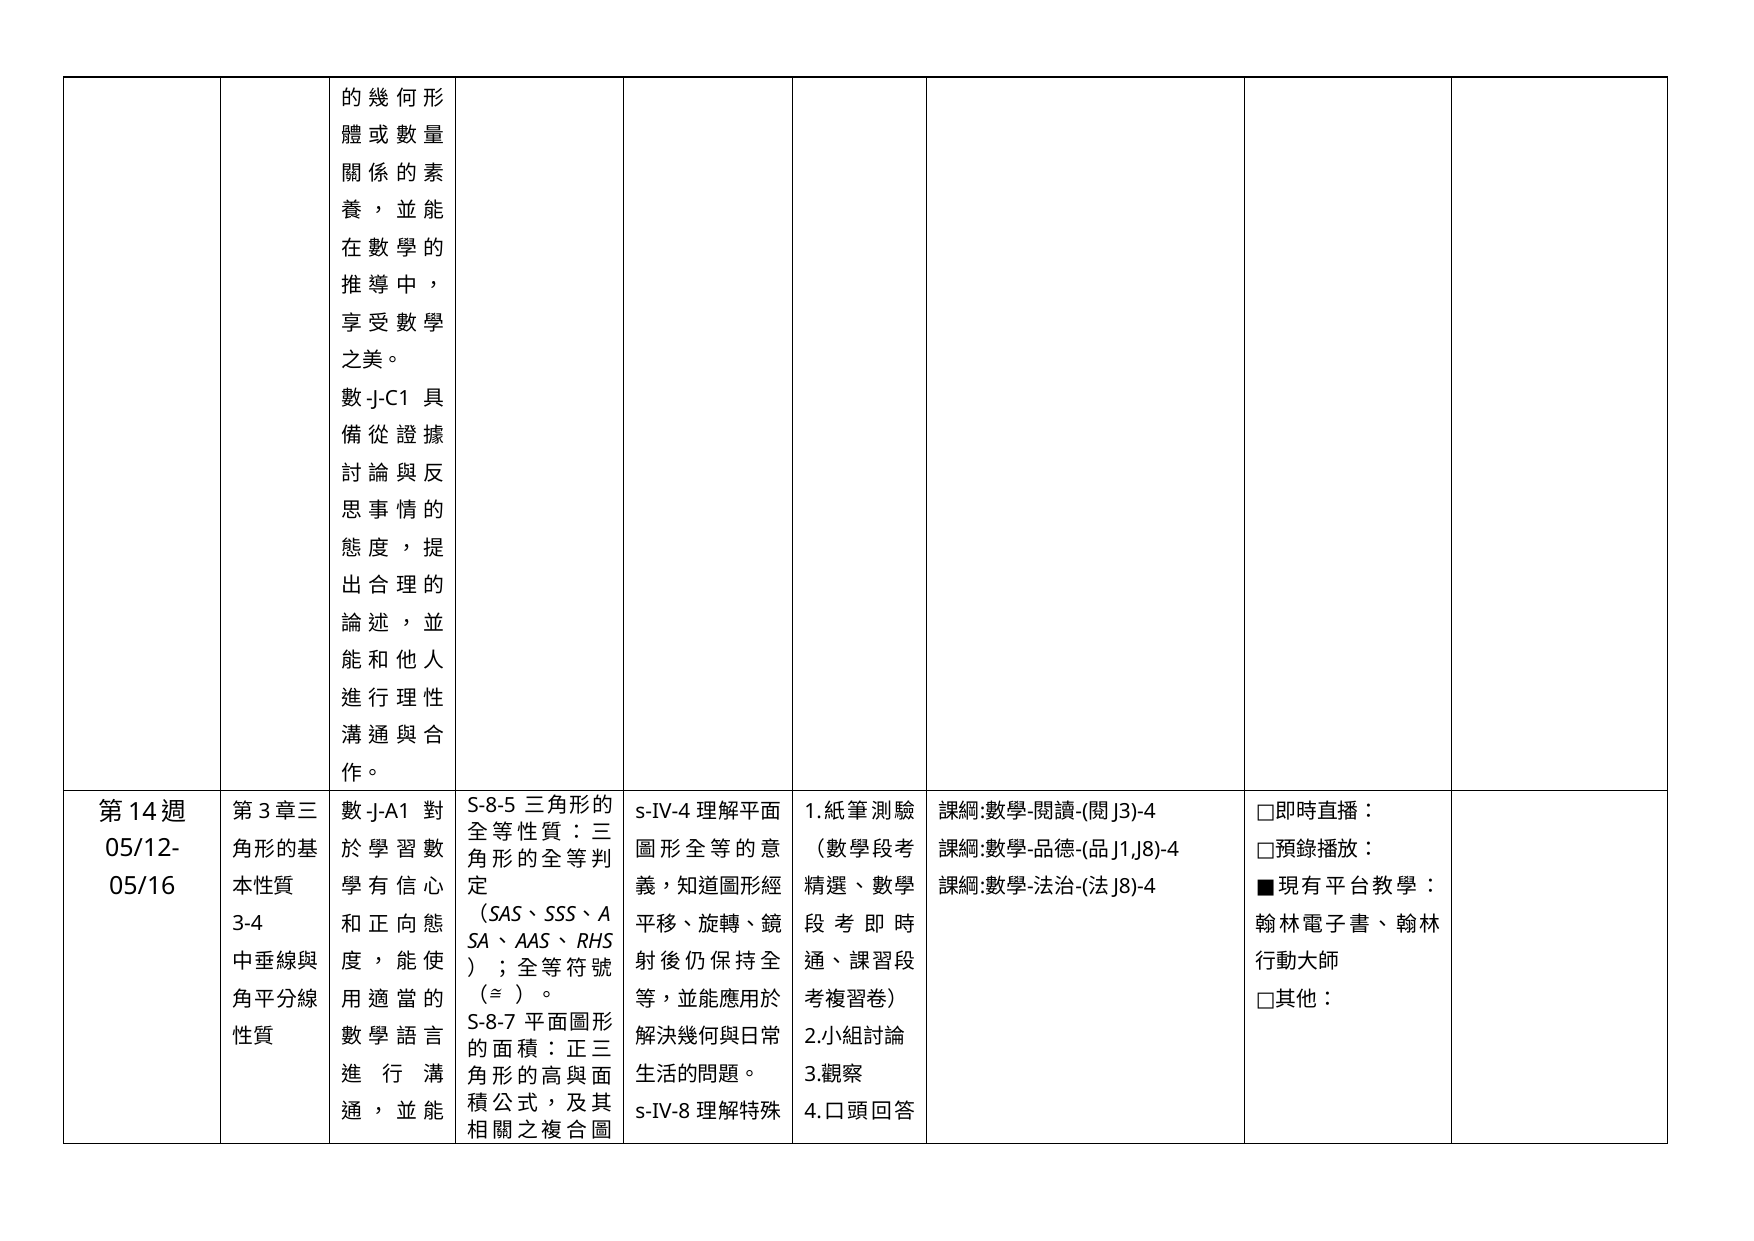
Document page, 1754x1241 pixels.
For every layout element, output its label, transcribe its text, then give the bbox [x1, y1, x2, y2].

table_cell 1.紙筆測驗（數學段考精選、數學段考即時通、課習段考複習卷） 2.小組討論 3.觀察 4.口頭回答 [793, 791, 926, 1143]
table_cell S-8-5 三角形的全等性質：三角形的全等判定（SAS、SSS、ASA、AAS、RHS）；全等符號（）。 S-8-7 平面圖形的面積：正三角形的高與面積公式，及其相關之複合圖 [456, 791, 623, 1143]
table_cell 第3章三角形的基本性質 3-4 中垂線與角平分線性質 [221, 791, 329, 1143]
table_cell [456, 78, 623, 790]
table_cell [64, 78, 220, 790]
table_cell 的幾何形體或數量關係的素養，並能在數學的推導中，享受數學之美。 數-J-C1 具備從證據討論與反思事情的態度，提出合理的論述，並能和他人進行理性溝通與合作。 [330, 78, 455, 790]
table_cell [927, 78, 1244, 790]
table_cell [624, 78, 792, 790]
table_cell [1245, 78, 1451, 790]
table_cell □即時直播： □預錄播放： ■現有平台教學：翰林電子書、翰林行動大師 □其他： [1245, 791, 1451, 1143]
table_cell 課綱:數學-閱讀-(閱J3)-4 課綱:數學-品德-(品J1,J8)-4 課綱:數學-法治-(法J8)-4 [927, 791, 1244, 1143]
table_cell 數-J-A1 對於學習數學有信心和正向態度，能使用適當的數學語言進行溝通，並能 [330, 791, 455, 1143]
table_cell 第14週 05/12-05/16 [64, 791, 220, 1143]
table_cell [793, 78, 926, 790]
table_cell [221, 78, 329, 790]
table_cell [1452, 78, 1667, 790]
table_cell [1452, 791, 1667, 1143]
table_cell s-IV-4 理解平面圖形全等的意義，知道圖形經平移、旋轉、鏡射後仍保持全等，並能應用於解決幾何與日常生活的問題。 s-IV-8 理解特殊 [624, 791, 792, 1143]
